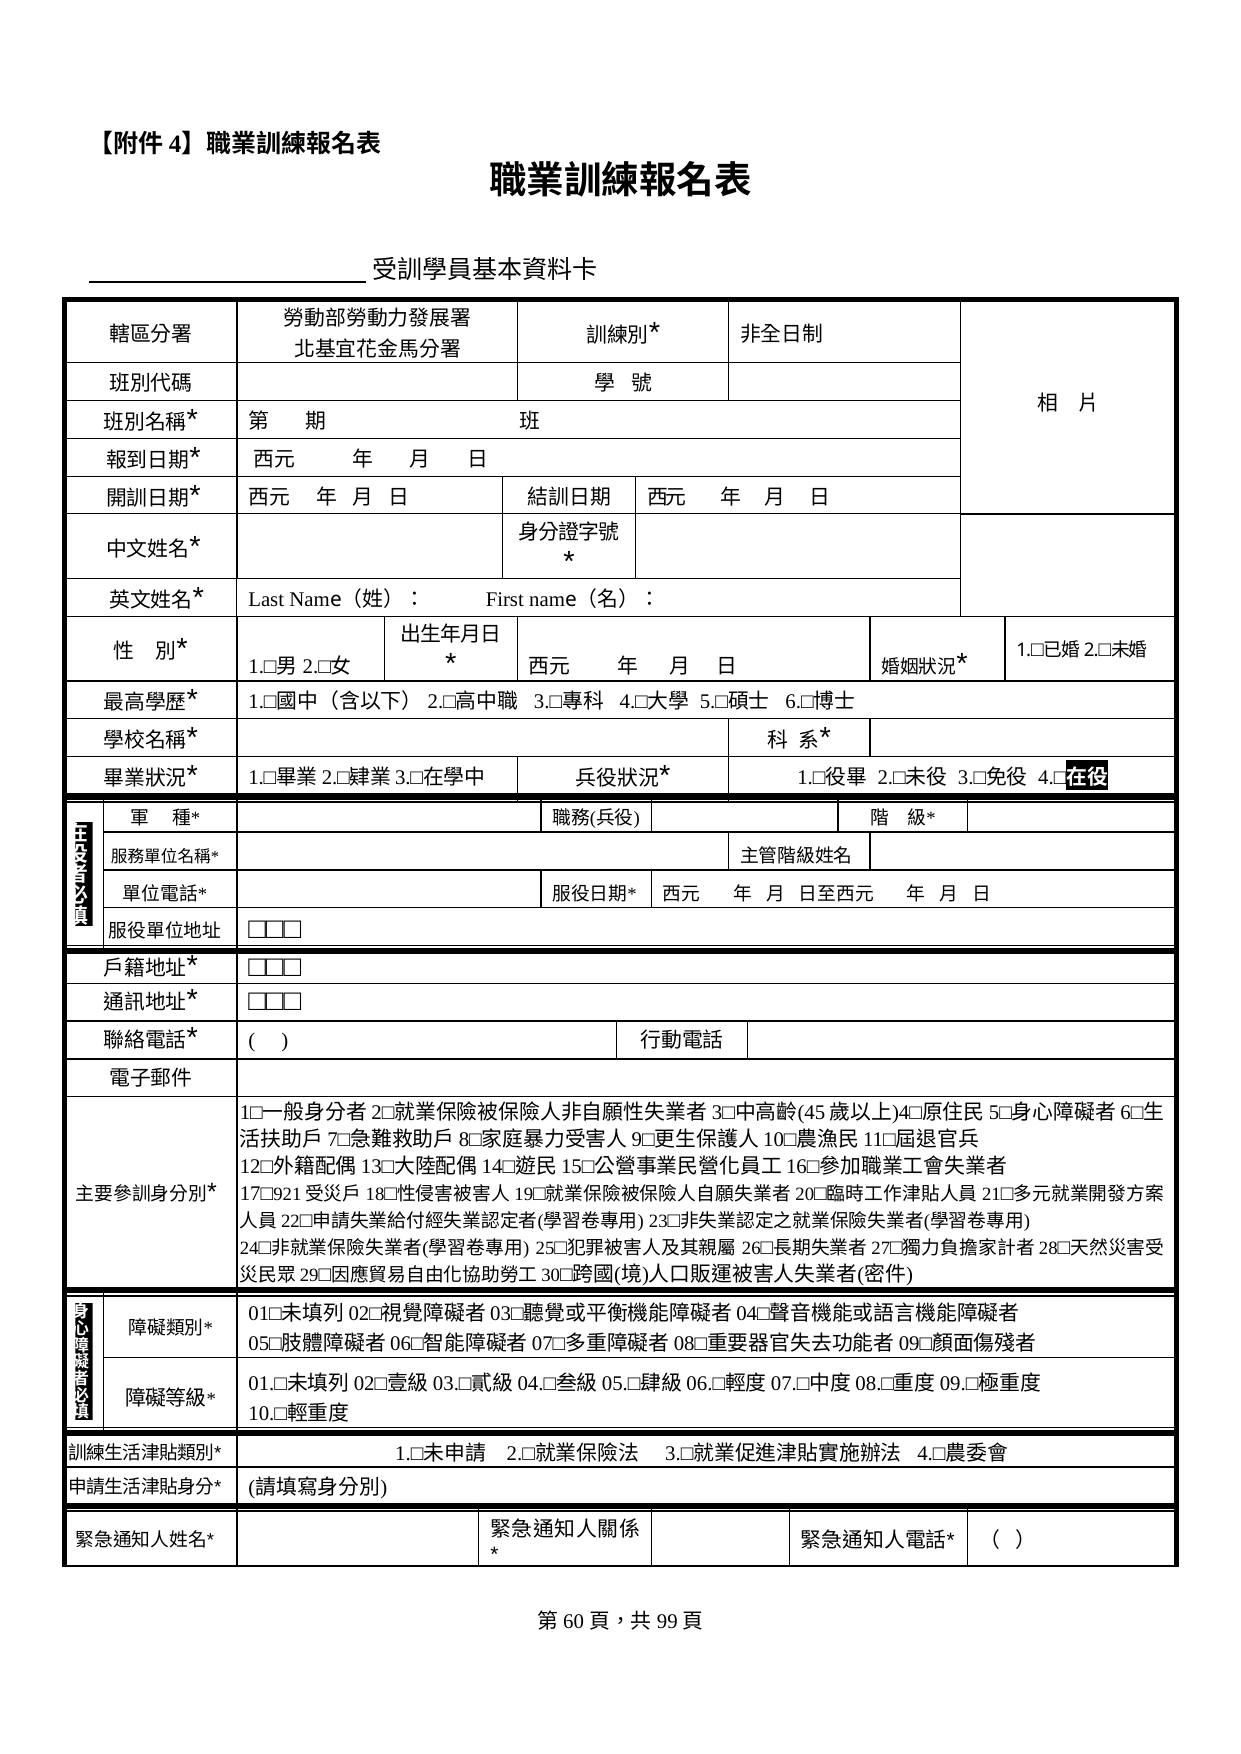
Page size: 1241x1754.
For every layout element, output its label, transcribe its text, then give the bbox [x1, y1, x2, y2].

table_cell 學 號 [518, 363, 728, 400]
table_cell 緊急通知人姓名* [67, 1512, 236, 1565]
table_cell 第 期 班 [238, 401, 960, 438]
table_cell [238, 803, 540, 831]
table_cell ( ) [238, 1022, 616, 1058]
table_cell 西元 年 月 日 [238, 477, 502, 513]
table_cell 1.□役畢 2.□未役 3.□免役 4.□在役 [729, 757, 1174, 793]
table_cell 緊急通知人電話* [790, 1512, 967, 1565]
table_cell [961, 515, 1174, 578]
table_cell [652, 1512, 789, 1565]
table_cell 身分證字號* [503, 514, 635, 578]
text 受訓學員基本資料卡 [89, 253, 1152, 284]
table_cell 1.□畢業2.□肄業3.□在學中 [238, 757, 517, 793]
table_cell 在役者必填 [67, 803, 103, 944]
table_header 轄區分署 [67, 302, 236, 362]
table_cell 西元 年 月 日 [518, 617, 869, 680]
table_cell 聯絡電話* [67, 1022, 236, 1058]
table_cell 身心障礙者必填 [67, 1297, 103, 1427]
text 職業訓練報名表 [89, 161, 1152, 202]
table_cell [652, 803, 837, 831]
table_cell 西元 年 月 日至西元 年 月 日 [652, 871, 1174, 907]
table_cell □□□ [238, 984, 1174, 1020]
table_cell 學校名稱* [67, 719, 236, 756]
table_cell [238, 363, 517, 400]
table_cell [238, 833, 728, 869]
table_cell 性 別* [67, 617, 236, 680]
table_cell □□□ [238, 908, 1174, 944]
table_cell 戶籍地址* [67, 954, 236, 982]
table_header 訓練別* [518, 302, 728, 362]
table_header [961, 302, 1174, 362]
table_cell [238, 1060, 1174, 1096]
table_cell 主要參訓身分別* [67, 1097, 236, 1287]
table_cell 障礙等級* [104, 1358, 236, 1427]
table_cell 障礙類別* [104, 1297, 236, 1357]
table_cell [871, 719, 1174, 756]
table_cell [238, 514, 502, 578]
table_cell 中文姓名* [67, 514, 236, 578]
table_cell 緊急通知人關係* [479, 1512, 651, 1565]
table_cell 服役單位地址 [104, 908, 236, 944]
table_cell 訓練生活津貼類別* [67, 1436, 236, 1466]
table_cell 電子郵件 [67, 1060, 236, 1096]
table_cell 軍 種* [104, 803, 236, 831]
table_cell （ ） [968, 1512, 1174, 1565]
table_cell (請填寫身分別) [238, 1468, 1174, 1502]
table_cell 服務單位名稱* [104, 833, 236, 869]
table_cell 報到日期* [67, 439, 236, 476]
table_cell 行動電話 [617, 1022, 747, 1058]
table_cell 1.□未申請 2.□就業保險法 3.□就業促進津貼實施辦法 4.□農委會 [238, 1436, 1174, 1466]
table_cell 1□一般身分者2□就業保險被保險人非自願性失業者3□中高齡(45歲以上)4□原住民5□身心障礙者6□生活扶助戶7□急難救助戶8□家庭暴力受害人9□更生保護人10□農漁民11□屆退官兵 12□外籍配偶13□大陸配偶14□遊民15□公營事業民營化員工16□參加職業工會失業者 17□921受災戶18□性侵害被害人19□就業保險被保險人自願失業者20□臨時工作津貼人員21□多元就業開發方案人員22□申請失業給付經失業認定者(學習卷專用) 23□非失業認定之就業保險失業者(學習卷專用) 24□非就業保險失業者(學習卷專用) 25□犯罪被害人及其親屬 26□長期失業者27□獨力負擔家計者28□天然災害受災民眾29□因應貿易自由化協助勞工30□跨國(境)人口販運被害人失業者(密件) [238, 1097, 1174, 1287]
table_cell 英文姓名* [67, 579, 236, 616]
subtitle 【附件4】職業訓練報名表 [89, 119, 1152, 161]
table_cell 班別名稱* [67, 401, 236, 438]
table_cell Last Name（姓）： First name（名）： [237, 579, 960, 616]
table_cell 服役日期* [542, 871, 651, 907]
table_cell 1.□國中（含以下） 2.□高中職 3.□專科 4.□大學 5.□碩士 6.□博士 [238, 682, 1174, 718]
table_cell [968, 803, 1174, 831]
table_cell 1.□已婚2.□未婚 [1006, 617, 1174, 680]
table_cell 婚姻狀況* [871, 617, 1004, 680]
table_cell 相 片 [961, 362, 1174, 513]
table_cell 01.□未填列02□壹級03.□貳級04.□叁級05.□肆級06.□輕度07.□中度08.□重度09.□極重度 10.□輕重度 [238, 1358, 1174, 1427]
table_cell 出生年月日* [385, 617, 517, 680]
table_cell 科 系* [729, 719, 869, 756]
table_cell [636, 514, 960, 578]
table_cell 班別代碼 [67, 363, 236, 400]
table_cell [729, 363, 960, 400]
table_cell 西元 年 月 日 [238, 439, 960, 476]
table_cell 兵役狀況* [518, 757, 728, 793]
table_cell [238, 1512, 478, 1565]
table_cell [238, 871, 540, 907]
table_header 勞動部勞動力發展署 北基宜花金馬分署 [238, 302, 517, 362]
table_cell 單位電話* [104, 871, 236, 907]
table_cell 階 級* [839, 803, 967, 831]
table_cell 1.□男 2.□女 [238, 617, 384, 680]
table_cell 開訓日期* [67, 477, 236, 513]
table_cell 最高學歷* [67, 682, 236, 718]
table_cell 通訊地址* [67, 984, 236, 1020]
table_cell [748, 1022, 1174, 1058]
table_cell 01□未填列02□視覺障礙者03□聽覺或平衡機能障礙者04□聲音機能或語言機能障礙者 05□肢體障礙者06□智能障礙者07□多重障礙者08□重要器官失去功能者09□顏面傷殘者 [238, 1297, 1174, 1357]
table_cell 西元 年 月 日 [636, 477, 960, 513]
table_cell [961, 578, 1174, 616]
table_cell [871, 833, 1174, 869]
table_cell [238, 719, 728, 756]
table_cell □□□ [238, 954, 1174, 982]
table_cell 職務(兵役) [542, 803, 651, 831]
table_header 非全日制 [729, 302, 960, 362]
table_cell 畢業狀況* [67, 757, 236, 793]
table_cell 申請生活津貼身分* [67, 1468, 236, 1502]
table_cell 結訓日期 [503, 477, 635, 513]
table_cell 主管階級姓名 [729, 833, 869, 869]
